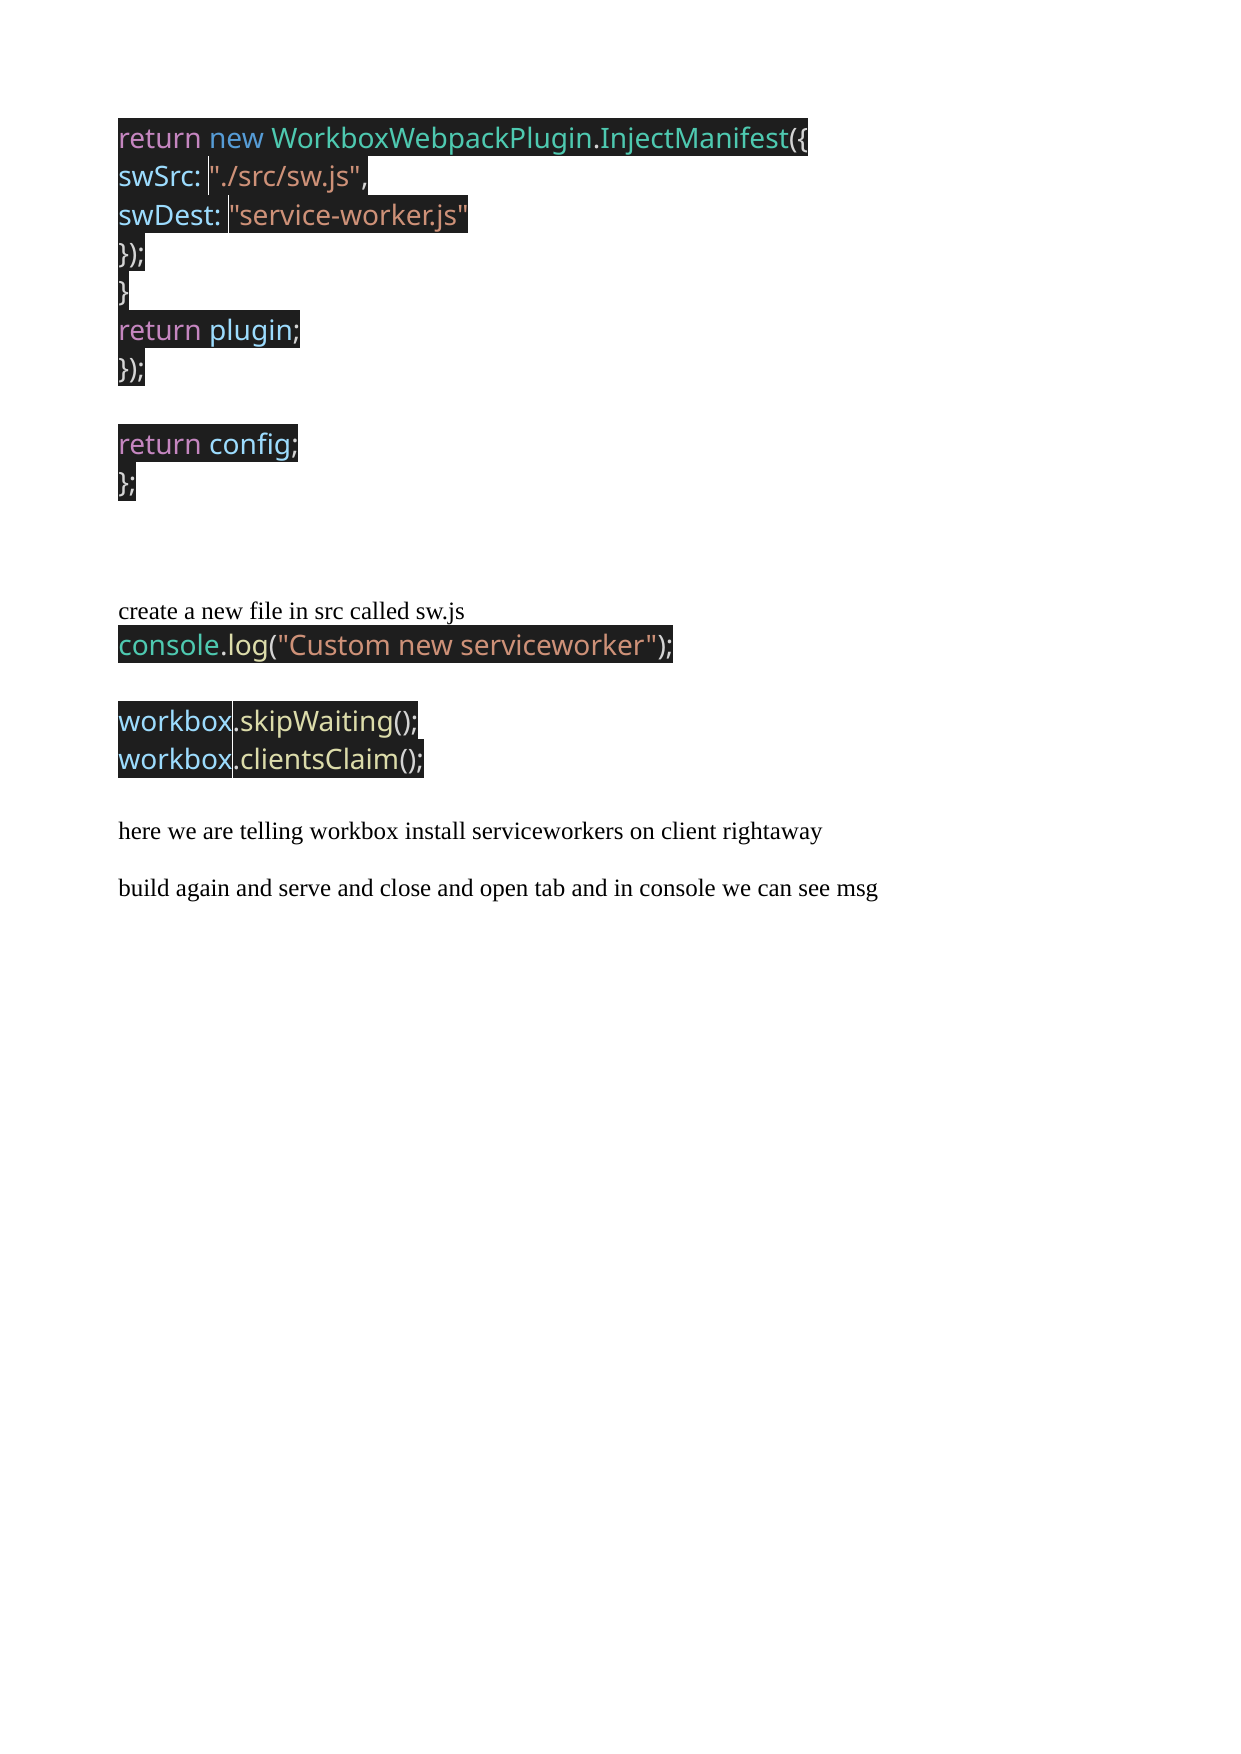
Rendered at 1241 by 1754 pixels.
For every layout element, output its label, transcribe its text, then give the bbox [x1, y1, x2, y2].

text workbox.skipWaiting(); [118, 701, 1122, 739]
text return new WorkboxWebpackPlugin.InjectManifest({ [118, 118, 1122, 156]
text }; [118, 462, 1122, 501]
text } [118, 271, 1122, 310]
text }); [118, 348, 1122, 386]
text swDest: "service-worker.js" [118, 195, 1122, 233]
text create a new file in src called sw.js [118, 596, 1122, 625]
text return plugin; [118, 310, 1122, 348]
text here we are telling workbox install serviceworkers on client rightaway [118, 816, 1122, 845]
text build again and serve and close and open tab and in console we can see msg [118, 873, 1122, 902]
text console.log("Custom new serviceworker"); [118, 625, 1122, 663]
text workbox.clientsClaim(); [118, 739, 1122, 778]
text return config; [118, 424, 1122, 462]
text }); [118, 233, 1122, 271]
text swSrc: "./src/sw.js", [118, 156, 1122, 195]
